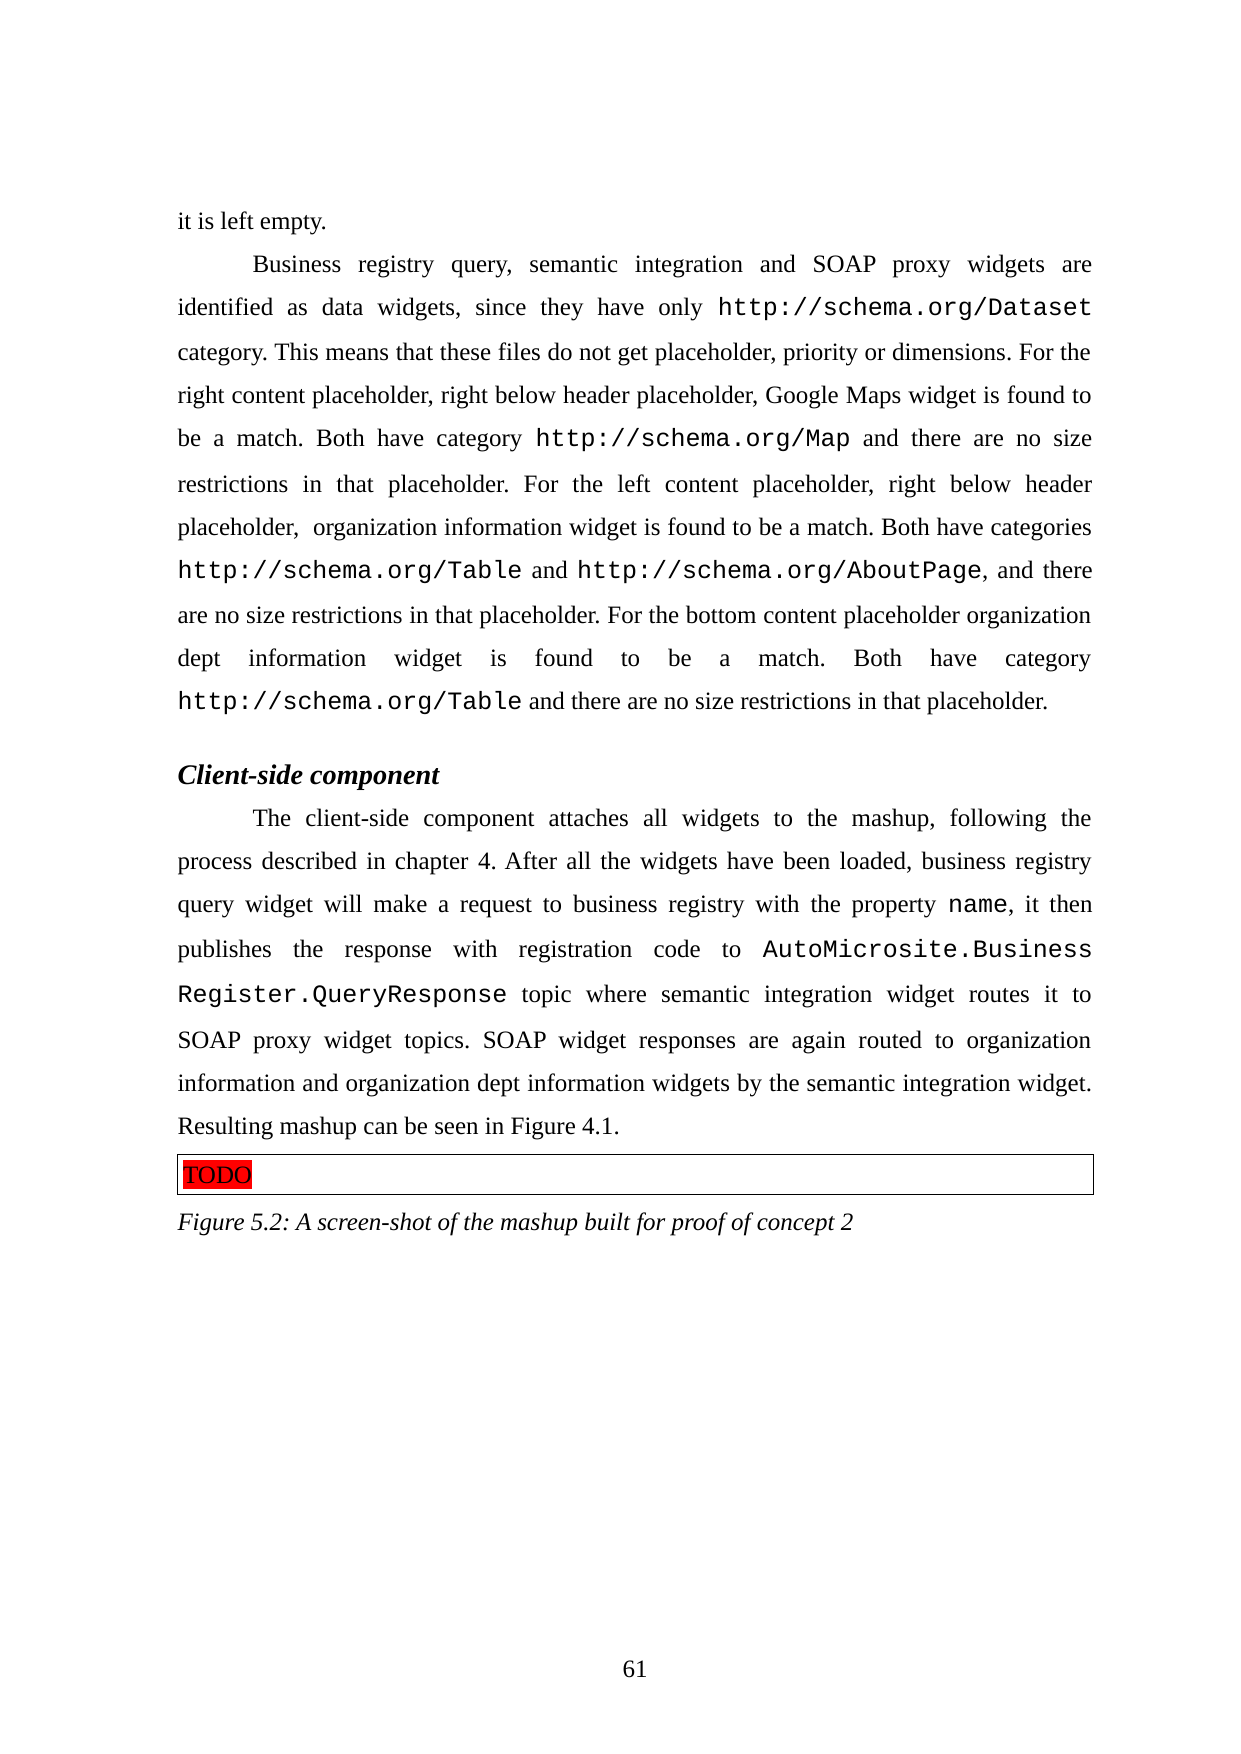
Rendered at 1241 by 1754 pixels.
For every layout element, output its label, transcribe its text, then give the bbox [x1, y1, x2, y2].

table_header TODO [178, 1155, 1093, 1194]
text Business registry query, semantic integration and SOAP proxy widgets are identified as data widgets, since they have only http://schema.org/Dataset category. This means that these files do not get placeholder, priority or dimensions. For the right content placeholder, right below header placeholder, Google Maps widget is found to be a match. Both have category http://schema.org/Map and there are no size restrictions in that placeholder. For the left content placeholder, right below header placeholder, organization information widget is found to be a match. Both have categories http://schema.org/Table and http://schema.org/AboutPage, and there are no size restrictions in that placeholder. For the bottom content placeholder organization dept information widget is found to be a match. Both have category http://schema.org/Table and there are no size restrictions in that placeholder. [177, 249, 1093, 717]
subtitle Client-side component [177, 758, 1093, 790]
text it is left empty. [177, 206, 1093, 234]
text Figure 5.2: A screen-shot of the mashup built for proof of concept 2 [177, 1207, 1093, 1236]
text The client-side component attaches all widgets to the mashup, following the process described in chapter 4. After all the widgets have been loaded, business registry query widget will make a request to business registry with the property name, it then publishes the response with registration code to AutoMicrosite.Business Register.QueryResponse topic where semantic integration widget routes it to SOAP proxy widget topics. SOAP widget responses are again routed to organization information and organization dept information widgets by the semantic integration widget. Resulting mashup can be seen in Figure 4.1. [177, 803, 1093, 1140]
